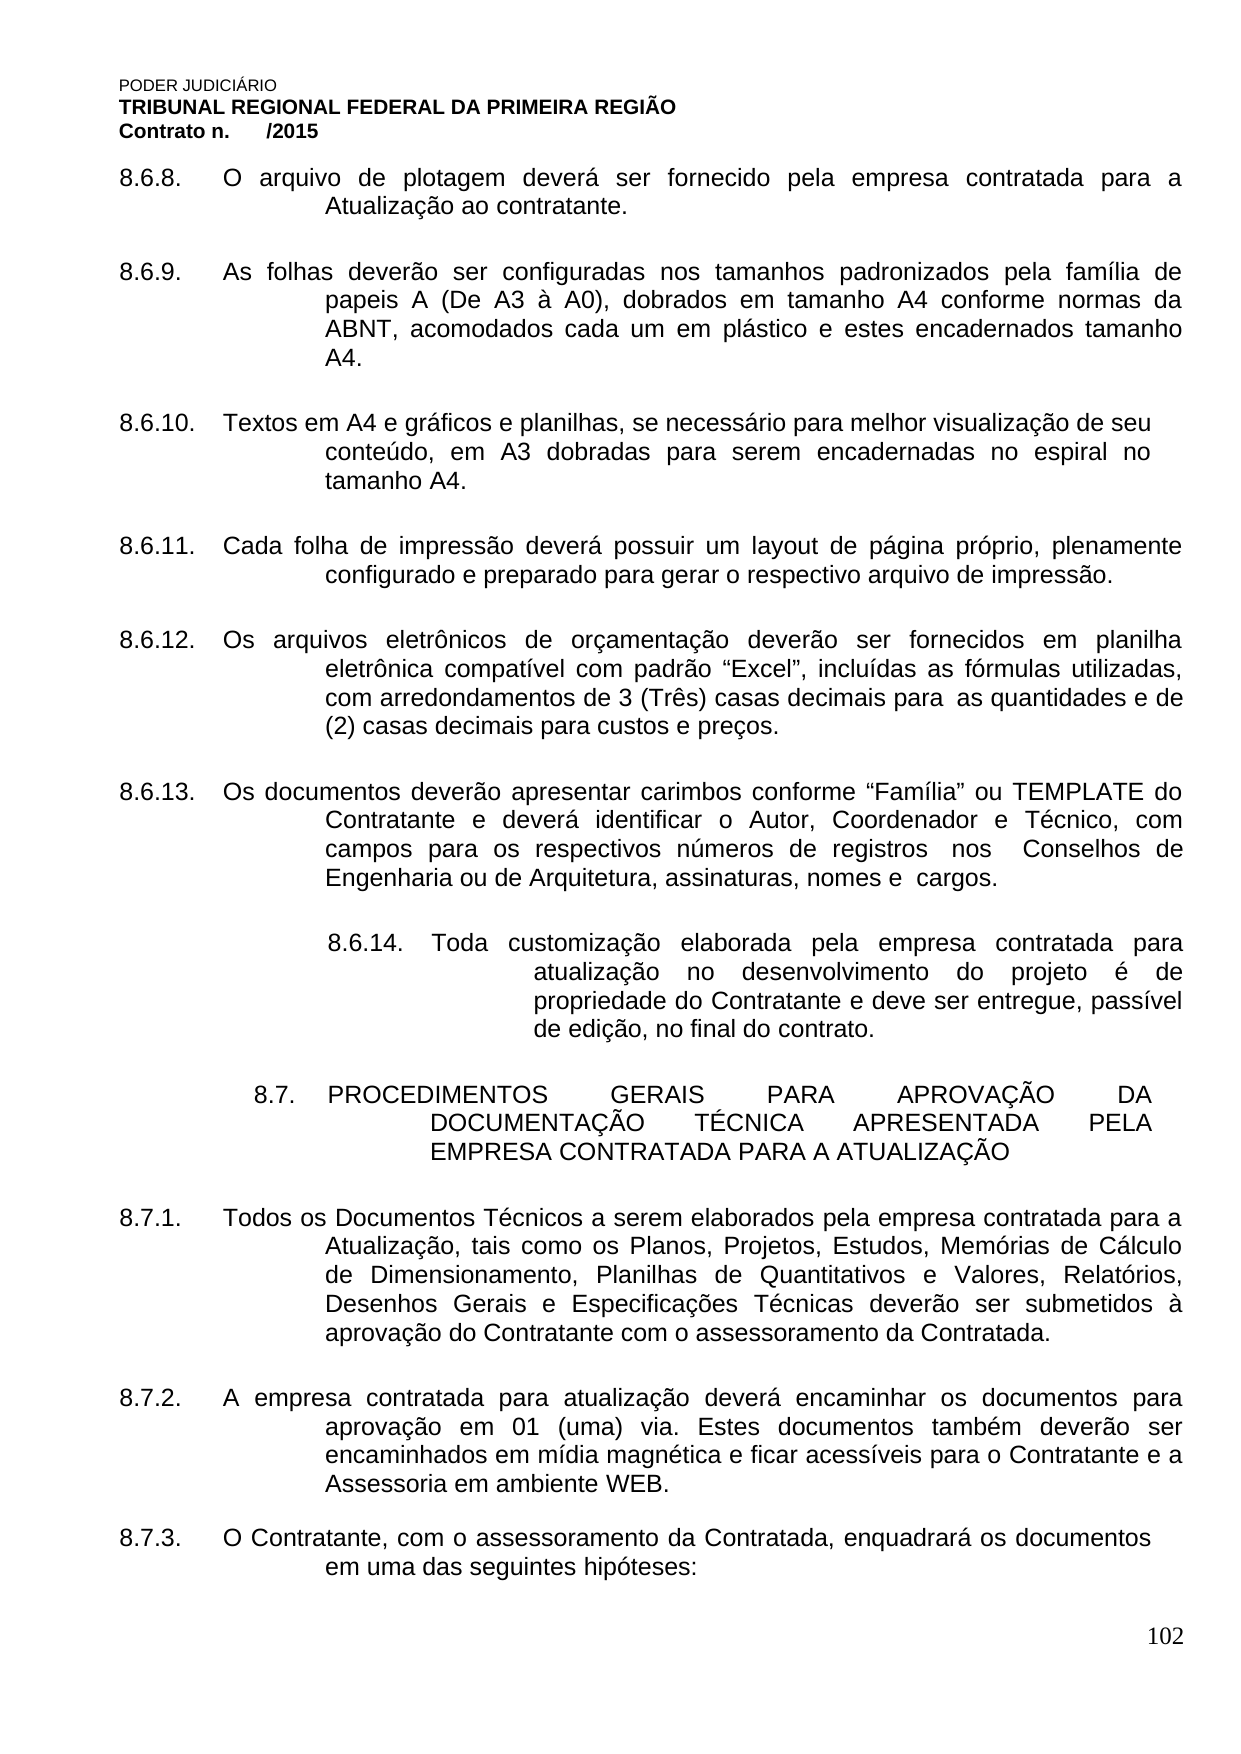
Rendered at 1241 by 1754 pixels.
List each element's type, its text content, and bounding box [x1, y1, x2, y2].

list PROCEDIMENTOS GERAIS PARA APROVAÇÃO DA DOCUMENTAÇÃO TÉCNICA APRESENTADA PELA EMPRESA CONTRATADA PARA A ATUALIZAÇÃO [254, 1080, 1153, 1166]
list Os documentos deverão apresentar carimbos conforme “Família” ou TEMPLATE do Contratante e deverá identificar o Autor, Coordenador e Técnico, com campos para os respectivos números de registros nos Conselhos de Engenharia ou de Arquitetura, assinaturas, nomes e cargos. [119, 777, 1184, 892]
list As folhas deverão ser configuradas nos tamanhos padronizados pela família de papeis A (De A3 à A0), dobrados em tamanho A4 conforme normas da ABNT, acomodados cada um em plástico e estes encadernados tamanho A4. [119, 257, 1184, 372]
list O Contratante, com o assessoramento da Contratada, enquadrará os documentos em uma das seguintes hipóteses: [119, 1523, 1153, 1581]
list Os arquivos eletrônicos de orçamentação deverão ser fornecidos em planilha eletrônica compatível com padrão “Excel”, incluídas as fórmulas utilizadas, com arredondamentos de 3 (Três) casas decimais para as quantidades e de (2) casas decimais para custos e preços. [119, 625, 1184, 740]
list Todos os Documentos Técnicos a serem elaborados pela empresa contratada para a Atualização, tais como os Planos, Projetos, Estudos, Memórias de Cálculo de Dimensionamento, Planilhas de Quantitativos e Valores, Relatórios, Desenhos Gerais e Especificações Técnicas deverão ser submetidos à aprovação do Contratante com o assessoramento da Contratada. [119, 1202, 1184, 1346]
list Cada folha de impressão deverá possuir um layout de página próprio, plenamente configurado e preparado para gerar o respectivo arquivo de impressão. [119, 531, 1184, 588]
list Toda customização elaborada pela empresa contratada para atualização no desenvolvimento do projeto é de propriedade do Contratante e deve ser entregue, passível de edição, no final do contrato. [327, 928, 1184, 1043]
list O arquivo de plotagem deverá ser fornecido pela empresa contratada para a Atualização ao contratante. [119, 162, 1184, 220]
list A empresa contratada para atualização deverá encaminhar os documentos para aprovação em 01 (uma) via. Estes documentos também deverão ser encaminhados em mídia magnética e ficar acessíveis para o Contratante e a Assessoria em ambiente WEB. [119, 1383, 1184, 1498]
list Textos em A4 e gráficos e planilhas, se necessário para melhor visualização de seu conteúdo, em A3 dobradas para serem encadernadas no espiral no tamanho A4. [119, 408, 1153, 494]
